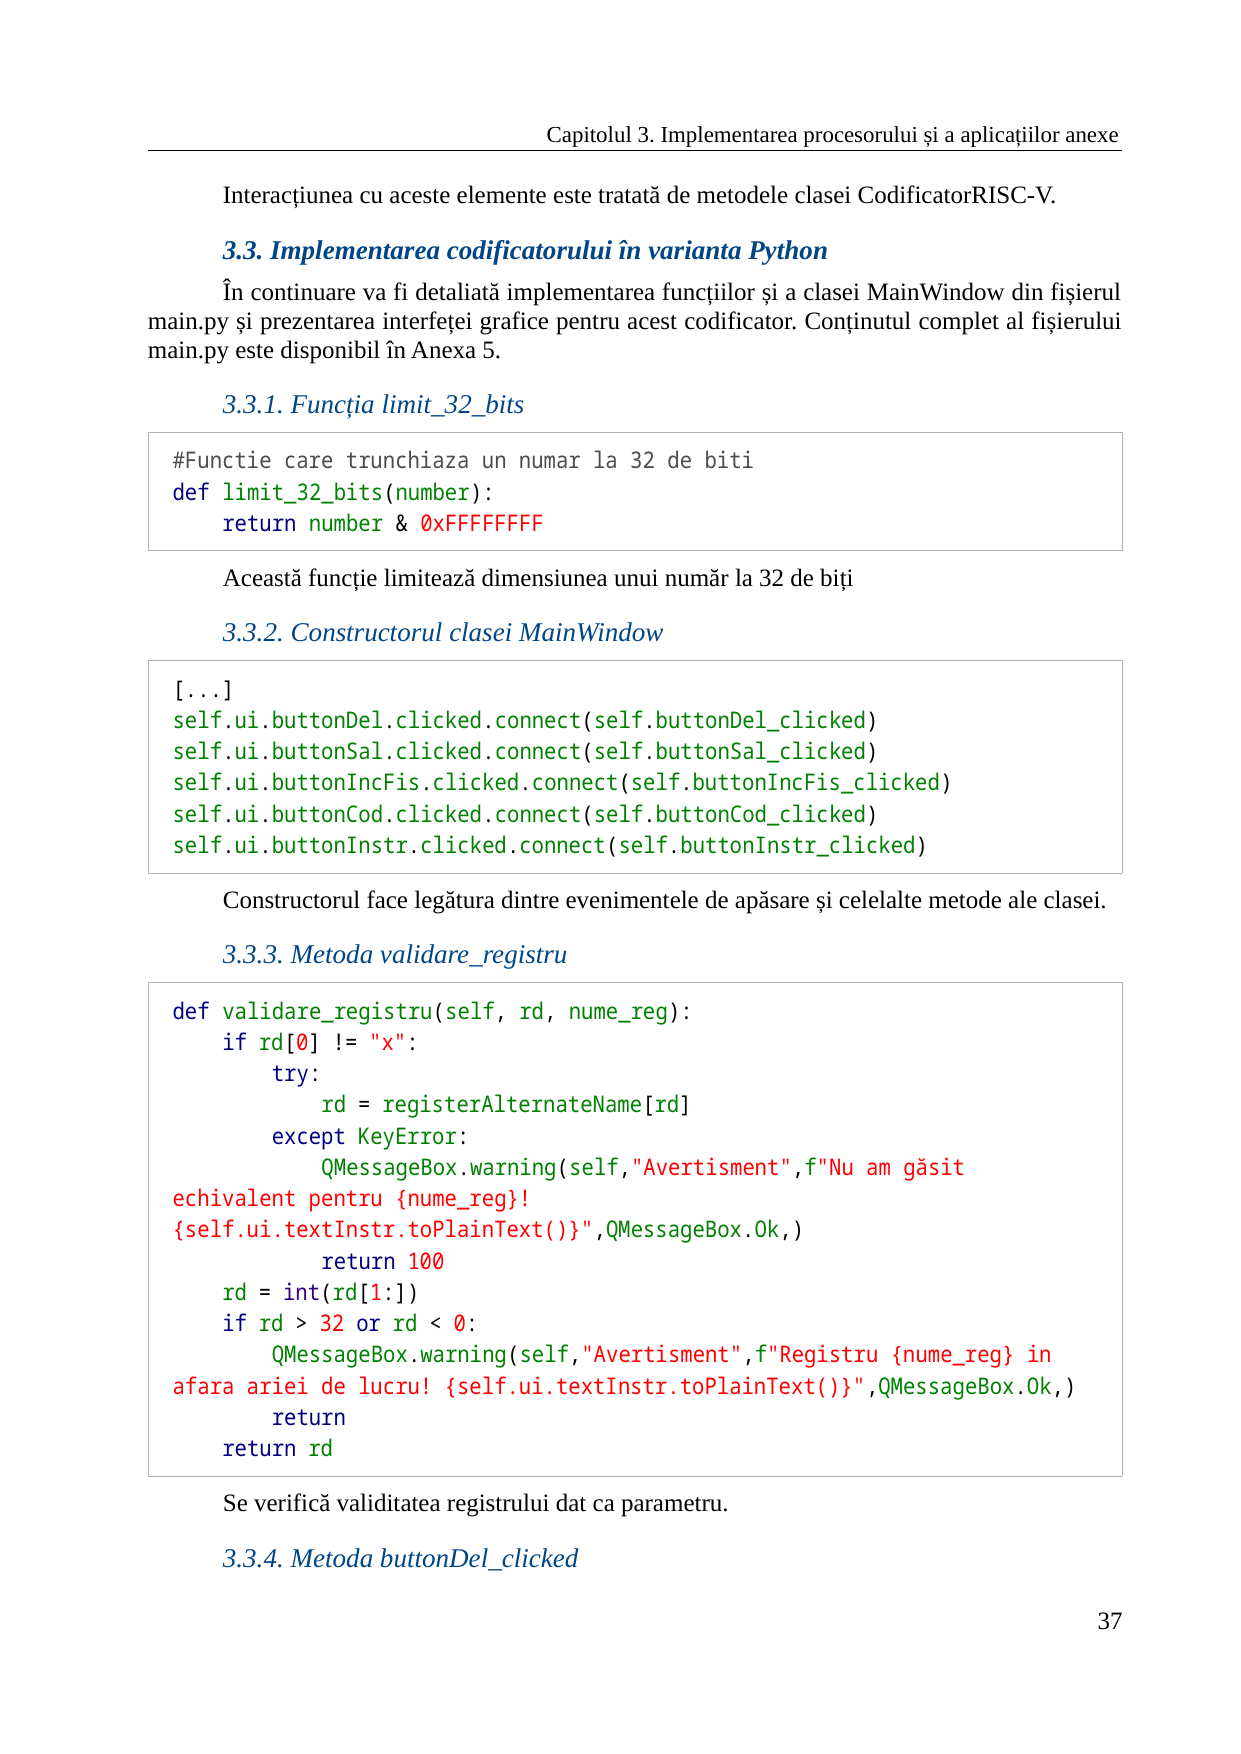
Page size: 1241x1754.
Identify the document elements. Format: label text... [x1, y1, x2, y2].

text self.ui.buttonIncFis.clicked.connect(self.buttonIncFis_clicked) [149, 754, 1122, 785]
text if rd[0] != "x": [149, 1013, 1122, 1044]
subtitle Metoda validare_registru [223, 938, 1122, 970]
text if rd > 32 or rd < 0: [149, 1294, 1122, 1326]
text Această funcție limitează dimensiunea unui număr la 32 de biți [148, 563, 1122, 592]
text self.ui.buttonDel.clicked.connect(self.buttonDel_clicked) [149, 691, 1122, 723]
text def validare_registru(self, rd, nume_reg): [149, 983, 1122, 1013]
subtitle Implementarea codificatorului în varianta Python [223, 234, 1122, 265]
text def limit_32_bits(number): [149, 463, 1122, 494]
subtitle Metoda buttonDel_clicked [223, 1542, 1122, 1573]
text rd = registerAlternateName[rd] [149, 1076, 1122, 1107]
subtitle Funcția limit_32_bits [223, 388, 1122, 419]
text self.ui.buttonInstr.clicked.connect(self.buttonInstr_clicked) [149, 816, 1122, 873]
text return number & 0xFFFFFFFF [149, 494, 1122, 550]
text return 100 [149, 1232, 1122, 1263]
text self.ui.buttonCod.clicked.connect(self.buttonCod_clicked) [149, 785, 1122, 816]
text Se verifică validitatea registrului dat ca parametru. [148, 1488, 1122, 1517]
text Constructorul face legătura dintre evenimentele de apăsare și celelalte metode ale clasei. [148, 885, 1122, 914]
text return rd [149, 1419, 1122, 1476]
text QMessageBox.warning(self,"Avertisment",f"Registru {nume_reg} in afara ariei de lucru! {self.ui.textInstr.toPlainText()}",QMessageBox.Ok,) [149, 1326, 1122, 1388]
text [...] [149, 661, 1122, 691]
text QMessageBox.warning(self,"Avertisment",f"Nu am găsit echivalent pentru {nume_reg}! {self.ui.textInstr.toPlainText()}",QMessageBox.Ok,) [149, 1138, 1122, 1232]
subtitle Constructorul clasei MainWindow [223, 617, 1122, 648]
text except KeyError: [149, 1107, 1122, 1138]
text try: [149, 1044, 1122, 1076]
text return [149, 1388, 1122, 1419]
text În continuare va fi detaliată implementarea funcțiilor și a clasei MainWindow din fișierul main.py și prezentarea interfeței grafice pentru acest codificator. Conținutul complet al fișierului main.py este disponibil în Anexa 5. [148, 277, 1122, 363]
text rd = int(rd[1:]) [149, 1263, 1122, 1294]
text Interacțiunea cu aceste elemente este tratată de metodele clasei CodificatorRISC-V. [148, 180, 1122, 209]
text self.ui.buttonSal.clicked.connect(self.buttonSal_clicked) [149, 723, 1122, 754]
text #Functie care trunchiaza un numar la 32 de biti [149, 433, 1122, 463]
